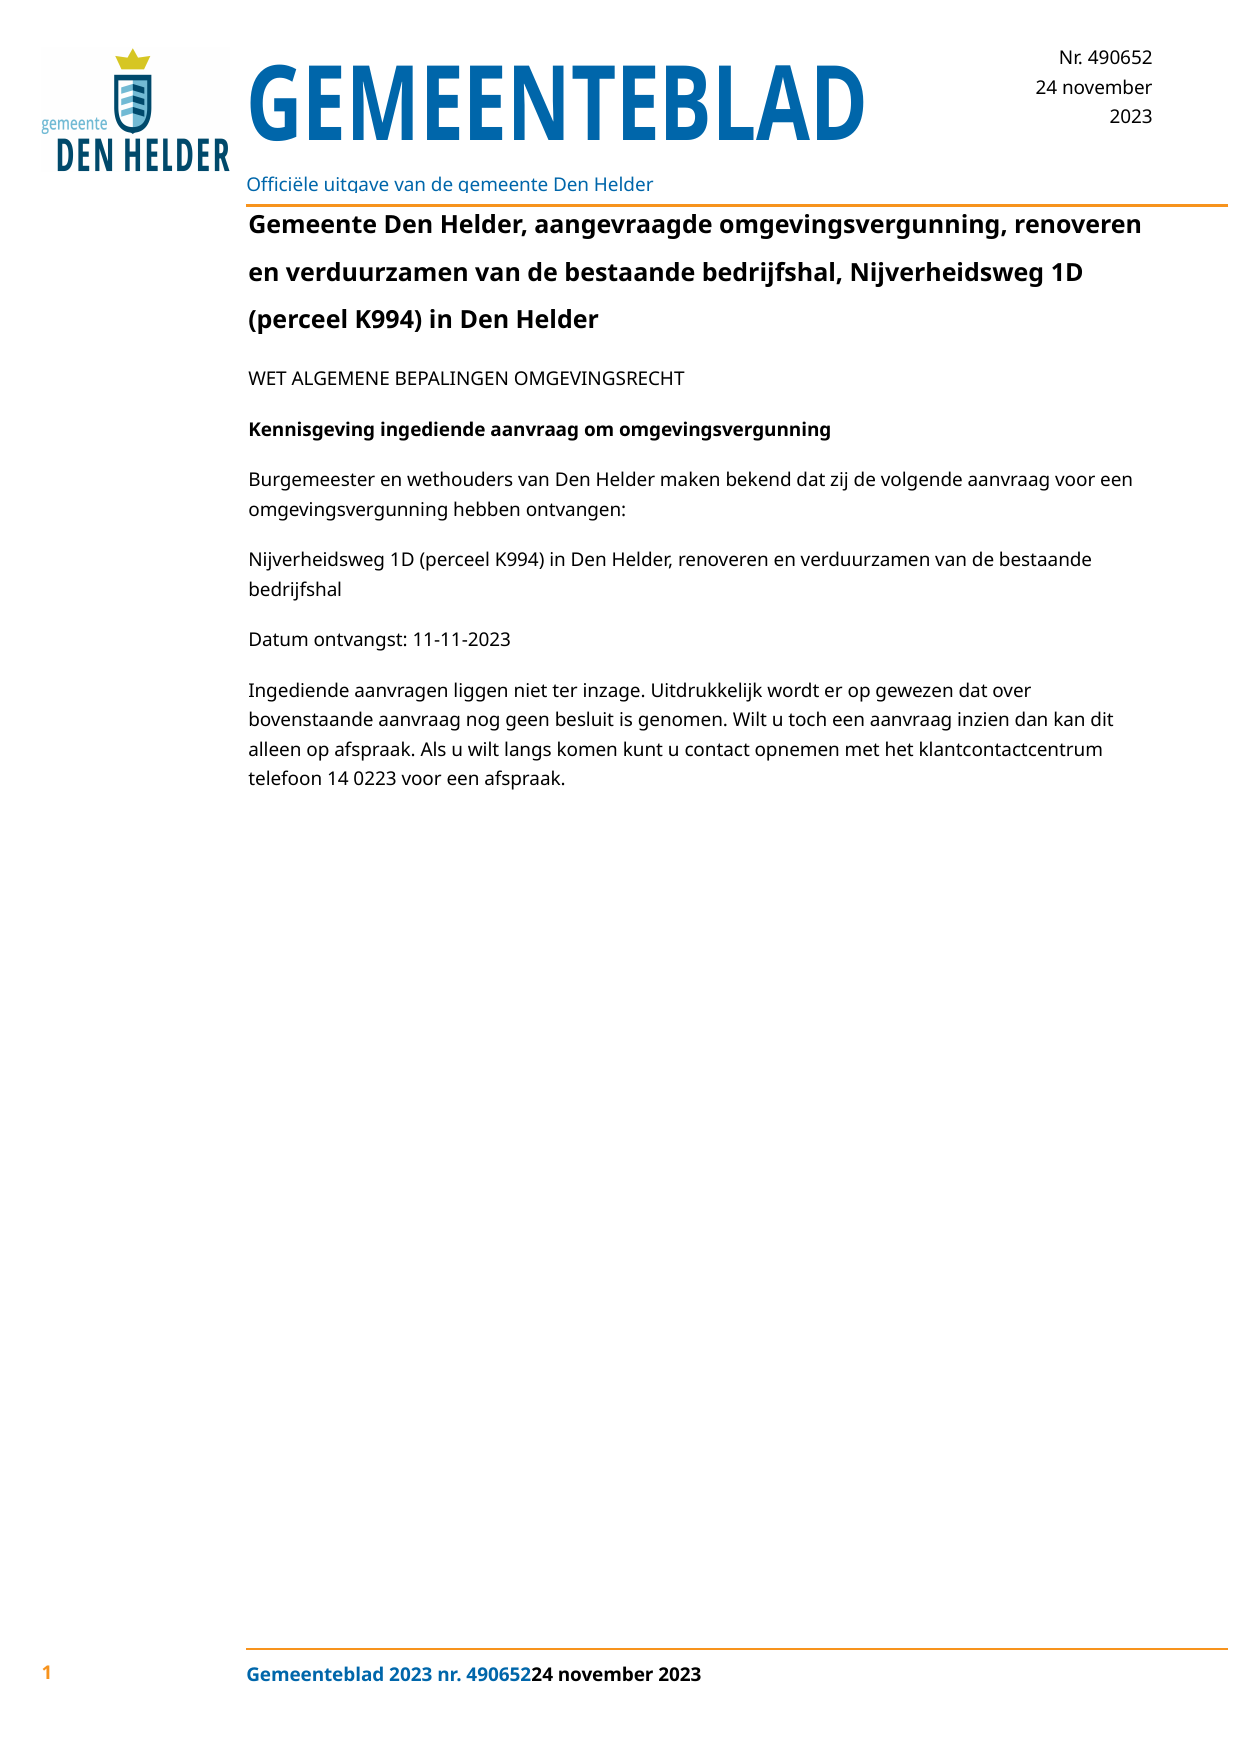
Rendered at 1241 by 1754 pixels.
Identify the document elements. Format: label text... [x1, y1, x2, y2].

text Ingediende aanvragen liggen niet ter inzage. Uitdrukkelijk wordt er op gewezen dat over bovenstaande aanvraag nog geen besluit is genomen. Wilt u toch een aanvraag inzien dan kan dit alleen op afspraak. Als u wilt langs komen kunt u contact opnemen met het klantcontactcentrum telefoon 14 0223 voor een afspraak. [248, 677, 1152, 791]
text Burgemeester en wethouders van Den Helder maken bekend dat zij de volgende aanvraag voor een omgevingsvergunning hebben ontvangen: [248, 466, 1152, 522]
text Kennisgeving ingediende aanvraag om omgevingsvergunning [248, 416, 1152, 442]
picture [100, 154, 106, 172]
text Datum ontvangst: 11-11-2023 [248, 626, 1152, 652]
text Gemeente Den Helder, aangevraagde omgevingsvergunning, renoveren en verduurzamen van de bestaande bedrijfshal, Nijverheidsweg 1D (perceel K994) in Den Helder [248, 207, 1152, 336]
picture [182, 144, 187, 165]
text Nijverheidsweg 1D (perceel K994) in Den Helder, renoveren en verduurzamen van de bestaande bedrijfshal [248, 546, 1152, 602]
picture [130, 157, 135, 172]
picture [63, 144, 68, 165]
picture [41, 47, 231, 172]
picture [220, 160, 224, 172]
text WET ALGEMENE BEPALINGEN OMGEVINGSRECHT [248, 366, 1152, 391]
